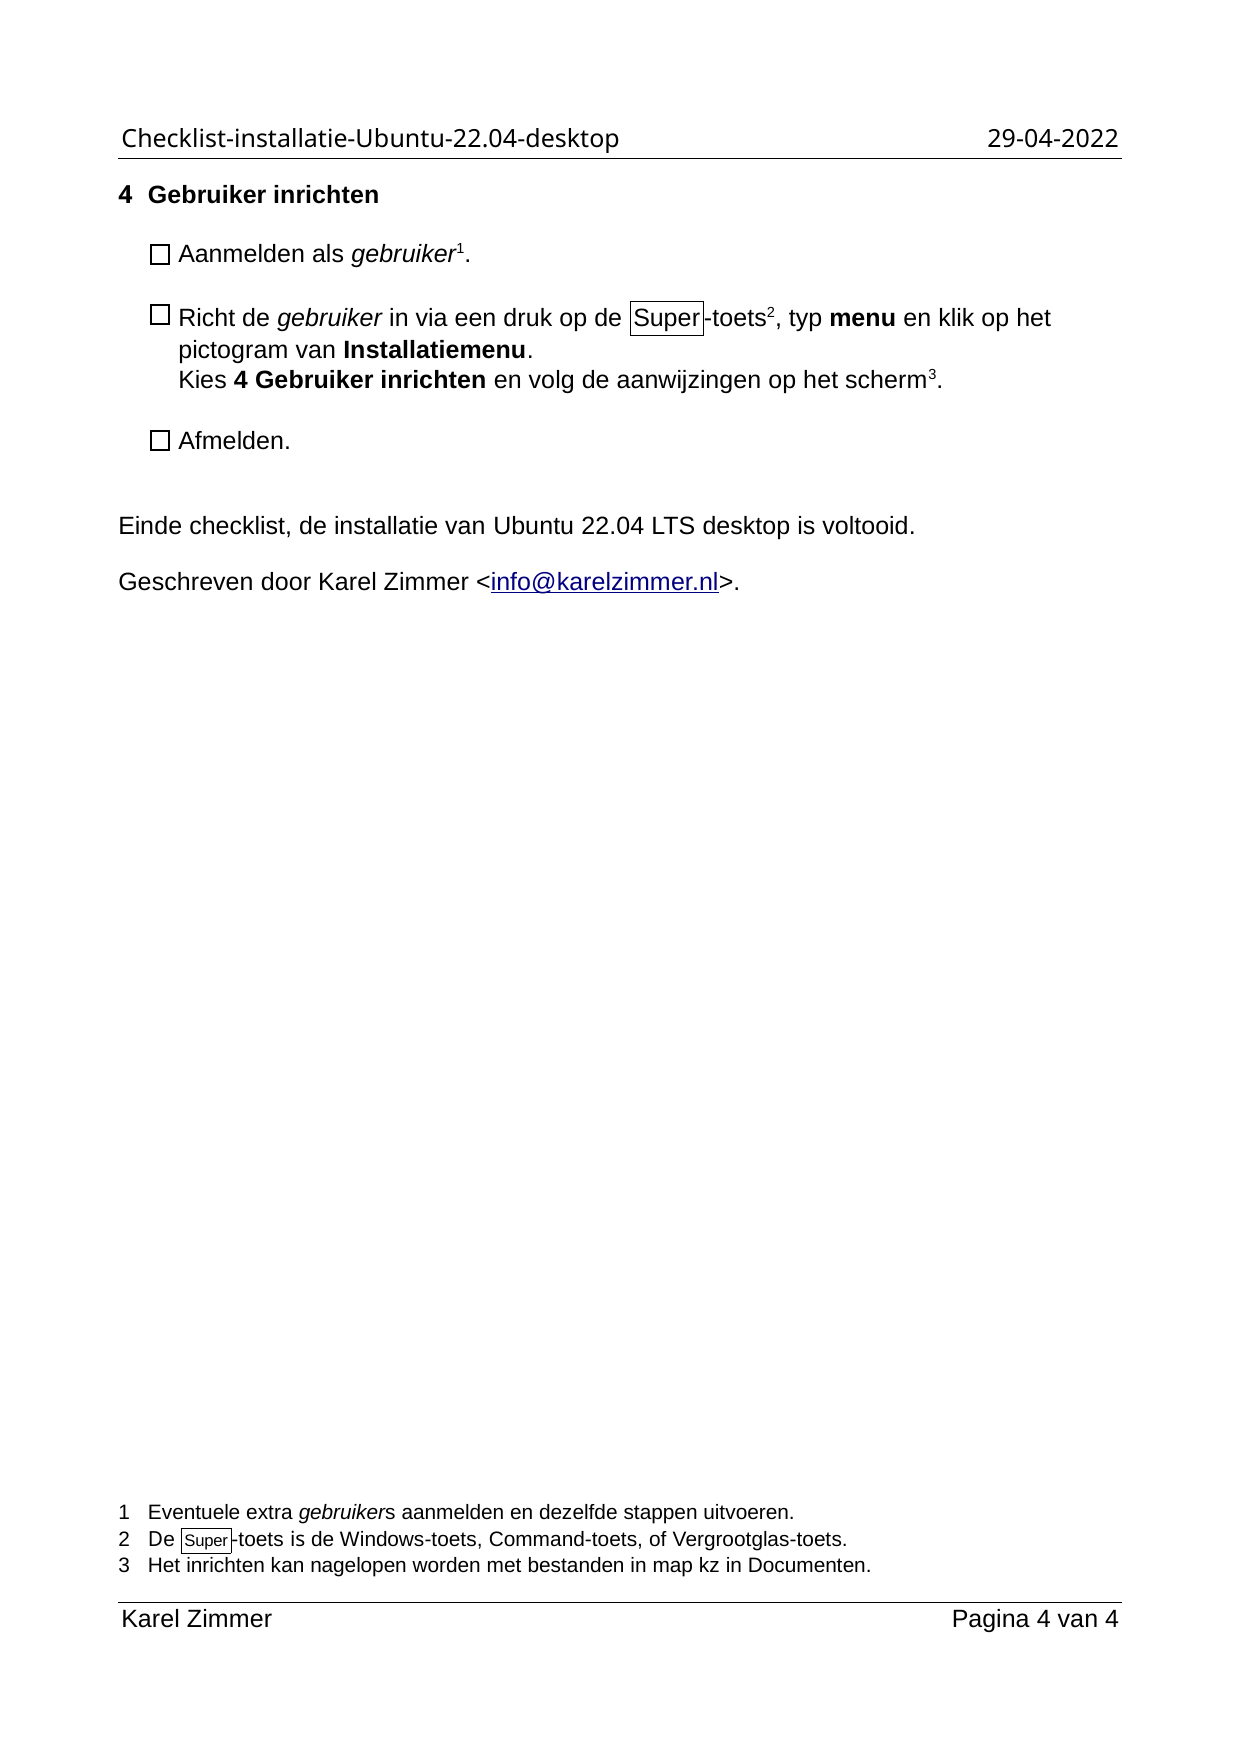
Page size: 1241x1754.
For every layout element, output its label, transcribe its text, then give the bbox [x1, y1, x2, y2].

table_cell Afmelden. [177, 426, 1122, 456]
table_cell [141, 269, 177, 300]
text Einde checklist, de installatie van Ubuntu 22.04 LTS desktop is voltooid. [118, 512, 1122, 540]
table_header [141, 239, 177, 269]
table_header Aanmelden als gebruiker. [177, 239, 1122, 269]
table_cell [141, 365, 177, 395]
list Gebruiker inrichten [118, 177, 1122, 211]
table_cell [141, 395, 177, 426]
table_cell Kies 4 Gebruiker inrichten en volg de aanwijzingen op het scherm. [177, 365, 1122, 395]
table_cell [141, 300, 177, 365]
table_cell [141, 426, 177, 456]
text Geschreven door Karel Zimmer <info@karelzimmer.nl>. [118, 568, 1122, 596]
table_cell Richt de gebruiker in via een druk op de Super-toets, typ menu en klik op het pictogram van Installatiemenu. [177, 300, 1122, 365]
table_cell [177, 395, 1122, 426]
table_cell [177, 269, 1122, 300]
